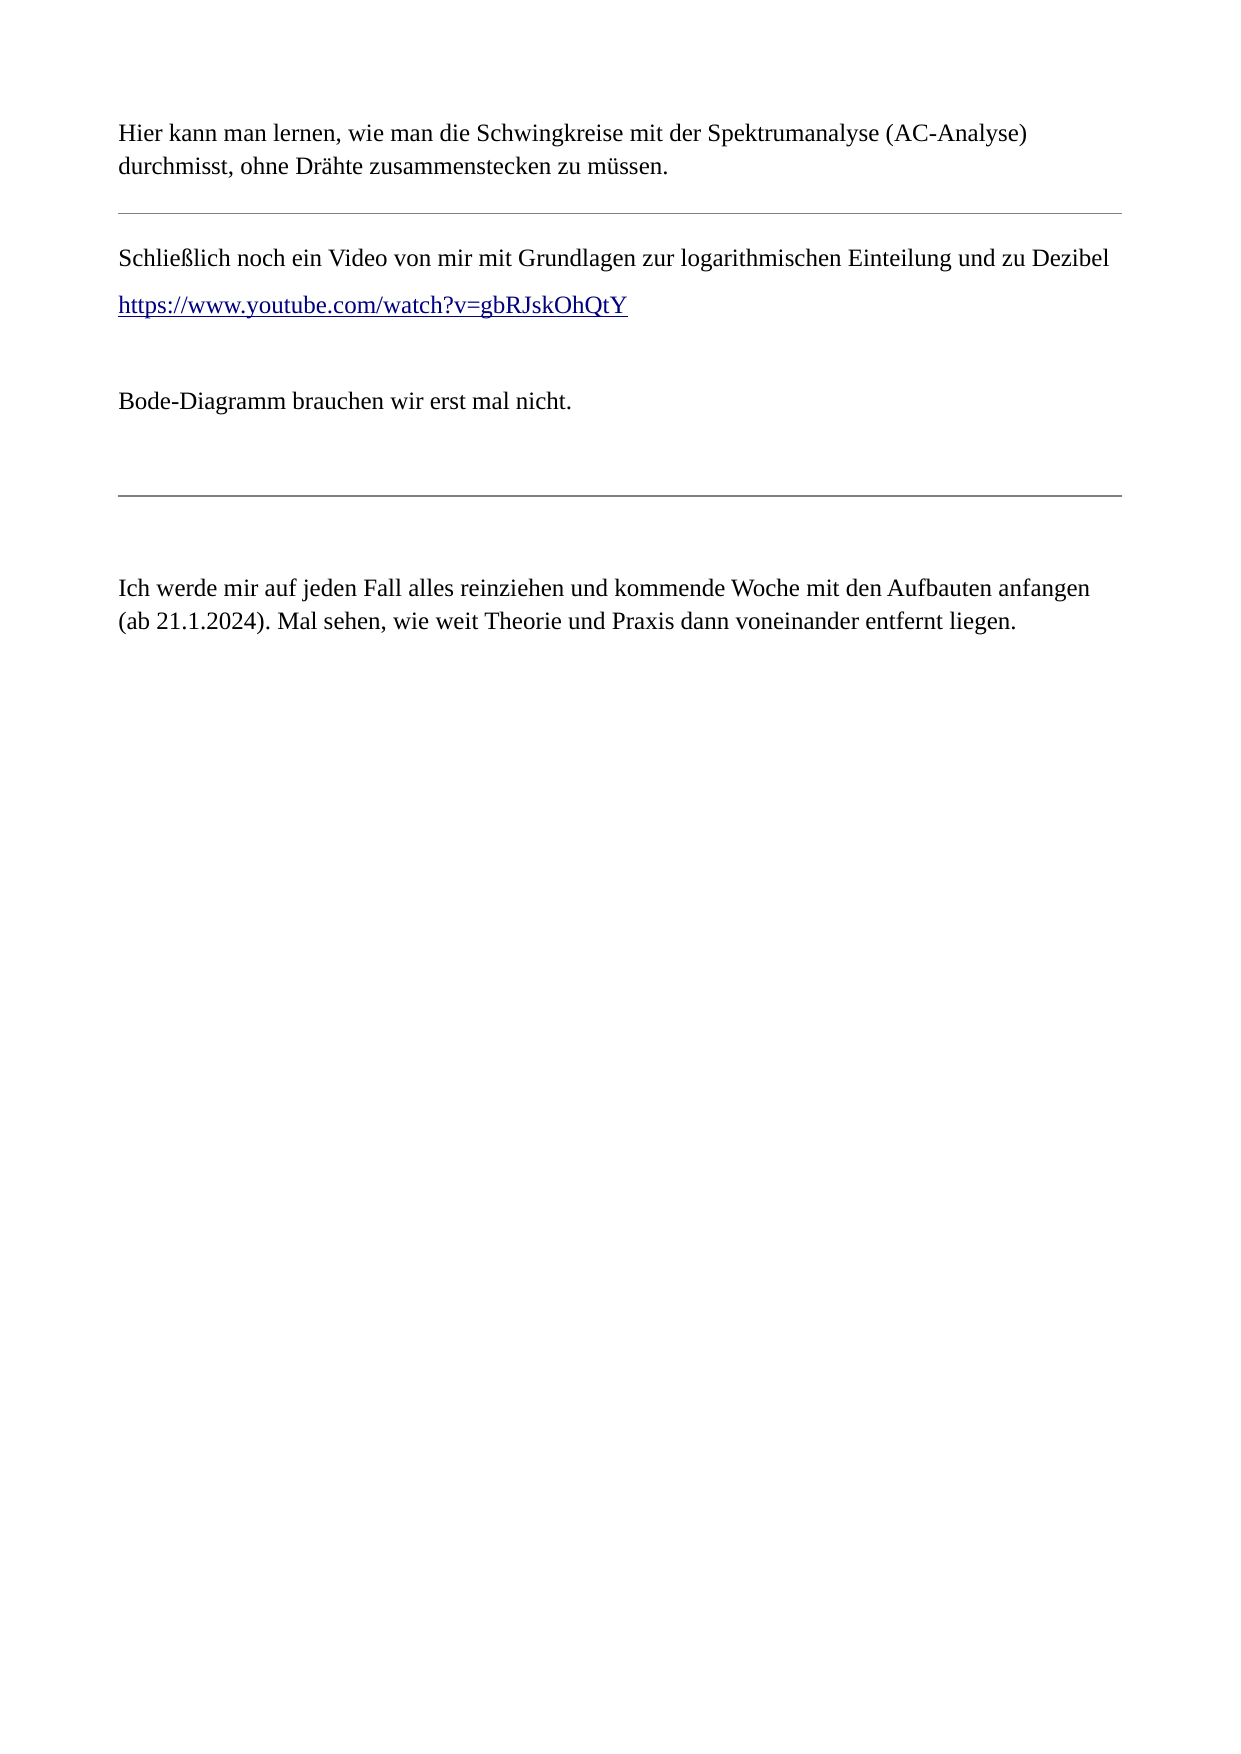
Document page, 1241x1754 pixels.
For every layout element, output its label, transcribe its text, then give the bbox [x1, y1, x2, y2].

text Schließlich noch ein Video von mir mit Grundlagen zur logarithmischen Einteilung und zu Dezibel [118, 243, 1122, 272]
text Bode-Diagramm brauchen wir erst mal nicht. [118, 386, 1122, 414]
text Ich werde mir auf jeden Fall alles reinziehen und kommende Woche mit den Aufbauten anfangen (ab 21.1.2024). Mal sehen, wie weit Theorie und Praxis dann voneinander entfernt liegen. [118, 573, 1122, 635]
text Hier kann man lernen, wie man die Schwingkreise mit der Spektrumanalyse (AC-Analyse) durchmisst, ohne Drähte zusammenstecken zu müssen. [118, 118, 1122, 180]
text https://www.youtube.com/watch?v=gbRJskOhQtY [118, 291, 1122, 319]
